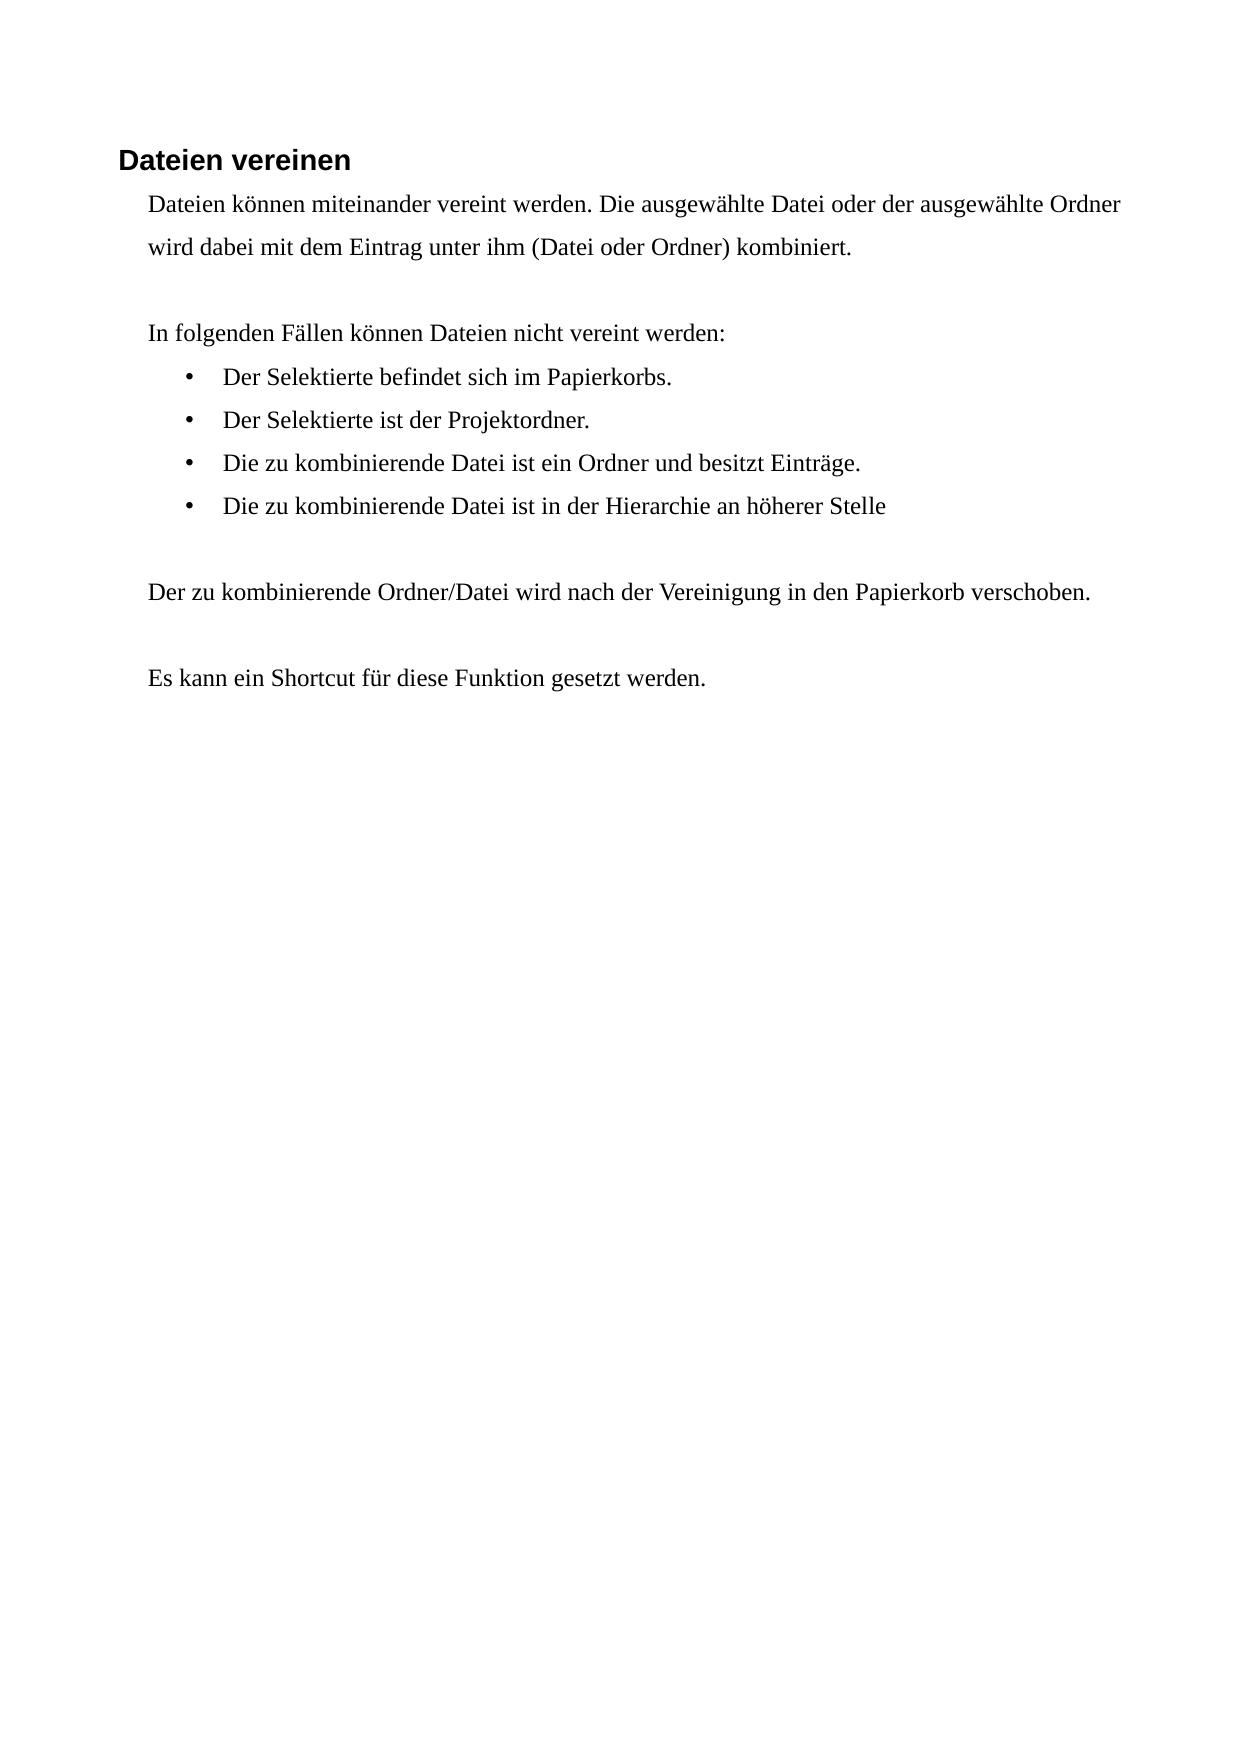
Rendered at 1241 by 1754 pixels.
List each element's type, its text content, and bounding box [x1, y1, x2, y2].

list Die zu kombinierende Datei ist ein Ordner und besitzt Einträge. [185, 448, 1122, 477]
text Es kann ein Shortcut für diese Funktion gesetzt werden. [148, 663, 1122, 692]
text Der zu kombinierende Ordner/Datei wird nach der Vereinigung in den Papierkorb verschoben. [148, 577, 1122, 606]
list Der Selektierte ist der Projektordner. [185, 405, 1122, 433]
subtitle Dateien vereinen [118, 143, 1122, 177]
list Der Selektierte befindet sich im Papierkorbs. [185, 362, 1122, 390]
text In folgenden Fällen können Dateien nicht vereint werden: [148, 318, 1122, 347]
text Dateien können miteinander vereint werden. Die ausgewählte Datei oder der ausgewählte Ordner wird dabei mit dem Eintrag unter ihm (Datei oder Ordner) kombiniert. [148, 189, 1122, 261]
list Die zu kombinierende Datei ist in der Hierarchie an höherer Stelle [185, 491, 1122, 520]
